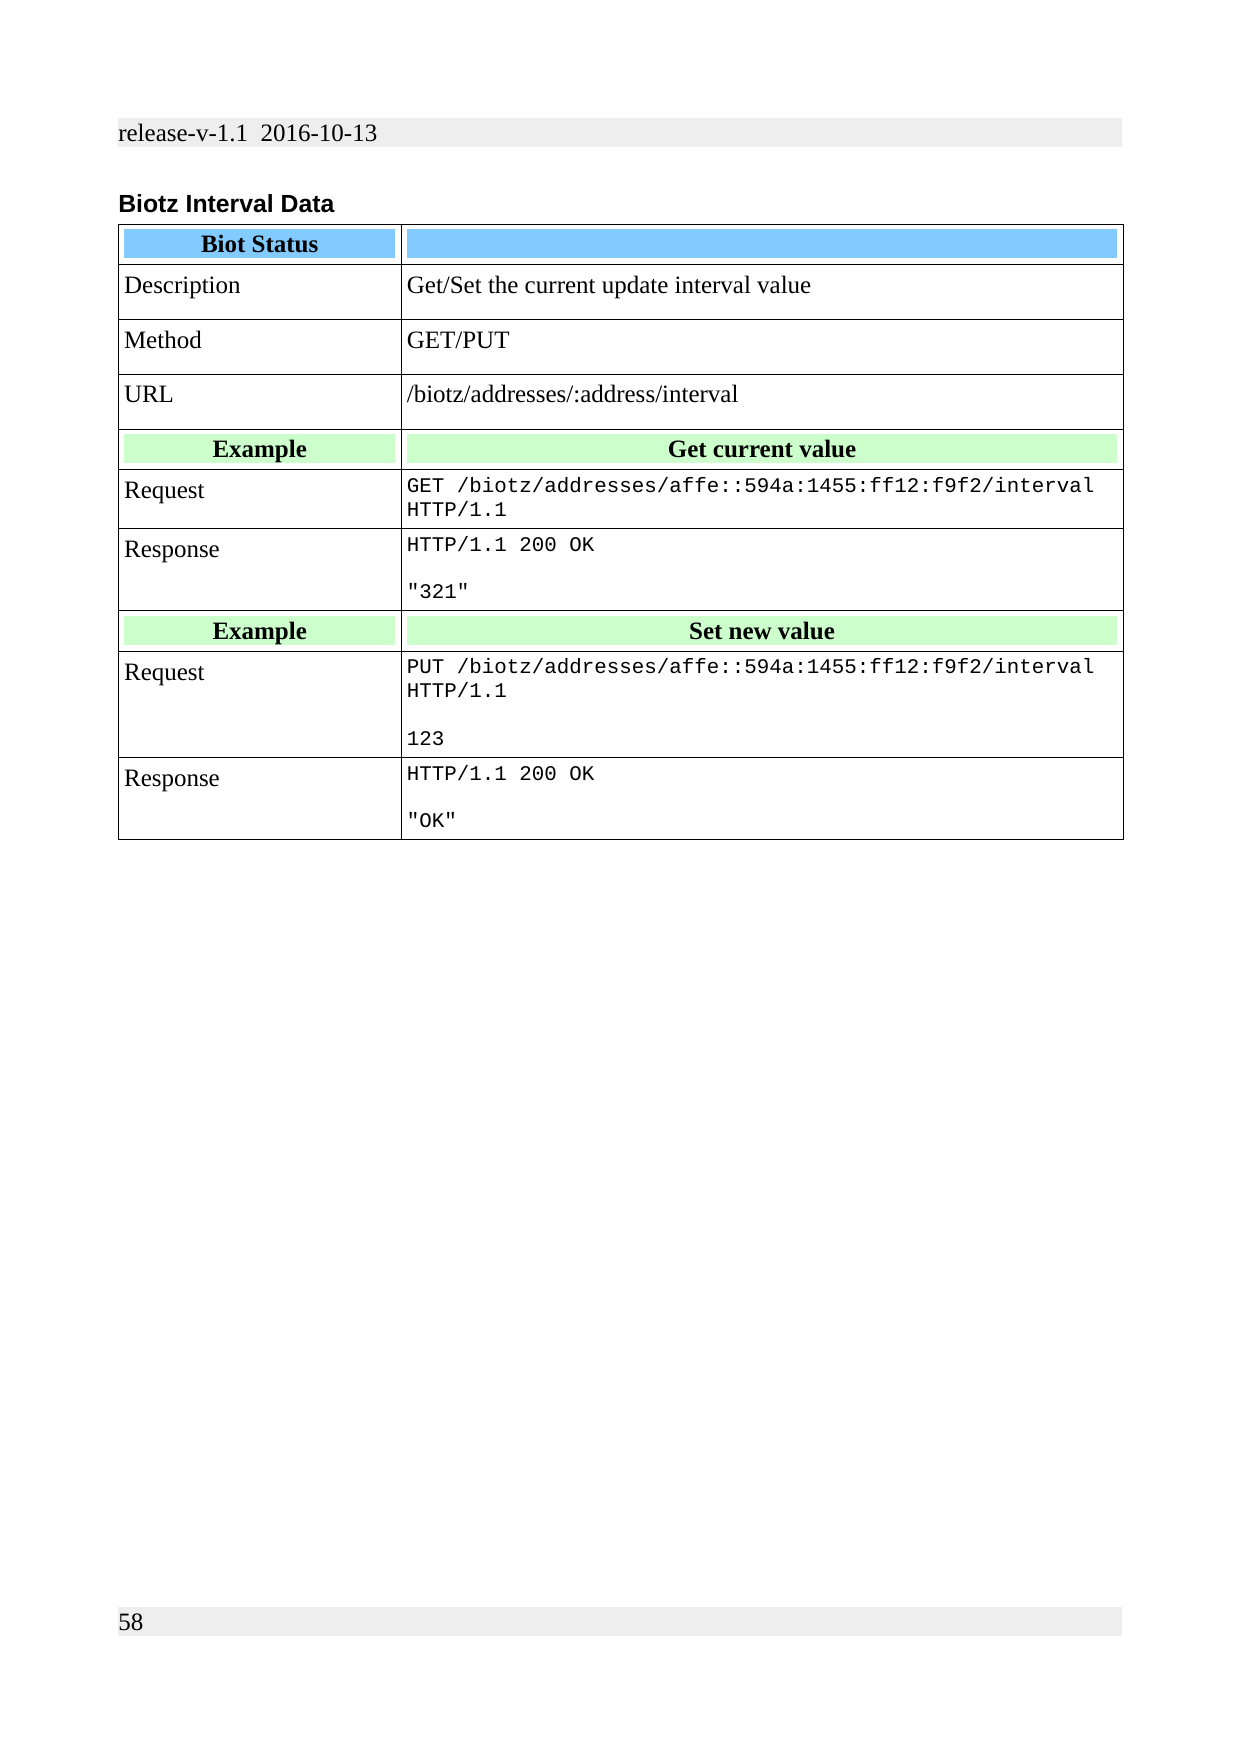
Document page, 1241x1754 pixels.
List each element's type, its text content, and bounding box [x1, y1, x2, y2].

table_cell Method [119, 320, 401, 374]
table_cell Example [119, 611, 401, 651]
subtitle Biotz Interval Data [118, 189, 1122, 217]
table_header Request [119, 470, 401, 528]
table_cell Get current value [402, 430, 1123, 469]
table_header Biot Status [119, 225, 401, 264]
table_cell PUT /biotz/addresses/affe::594a:1455:ff12:f9f2/interval HTTP/1.1 123 [402, 652, 1123, 757]
table_cell Request [119, 652, 401, 757]
table_cell /biotz/addresses/:address/interval [402, 375, 1123, 429]
table_cell Response [119, 529, 401, 610]
table_cell URL [119, 375, 401, 429]
table_header GET /biotz/addresses/affe::594a:1455:ff12:f9f2/interval HTTP/1.1 [402, 470, 1123, 528]
table_cell HTTP/1.1 200 OK "321" [402, 529, 1123, 610]
table_header [402, 225, 1123, 264]
table_cell Response [119, 758, 401, 839]
table_cell HTTP/1.1 200 OK "OK" [402, 758, 1123, 839]
table_cell GET/PUT [402, 320, 1123, 374]
table_cell Example [119, 430, 401, 469]
table_cell Description [119, 265, 401, 319]
table_cell Get/Set the current update interval value [402, 265, 1123, 319]
table_cell Set new value [402, 611, 1123, 651]
